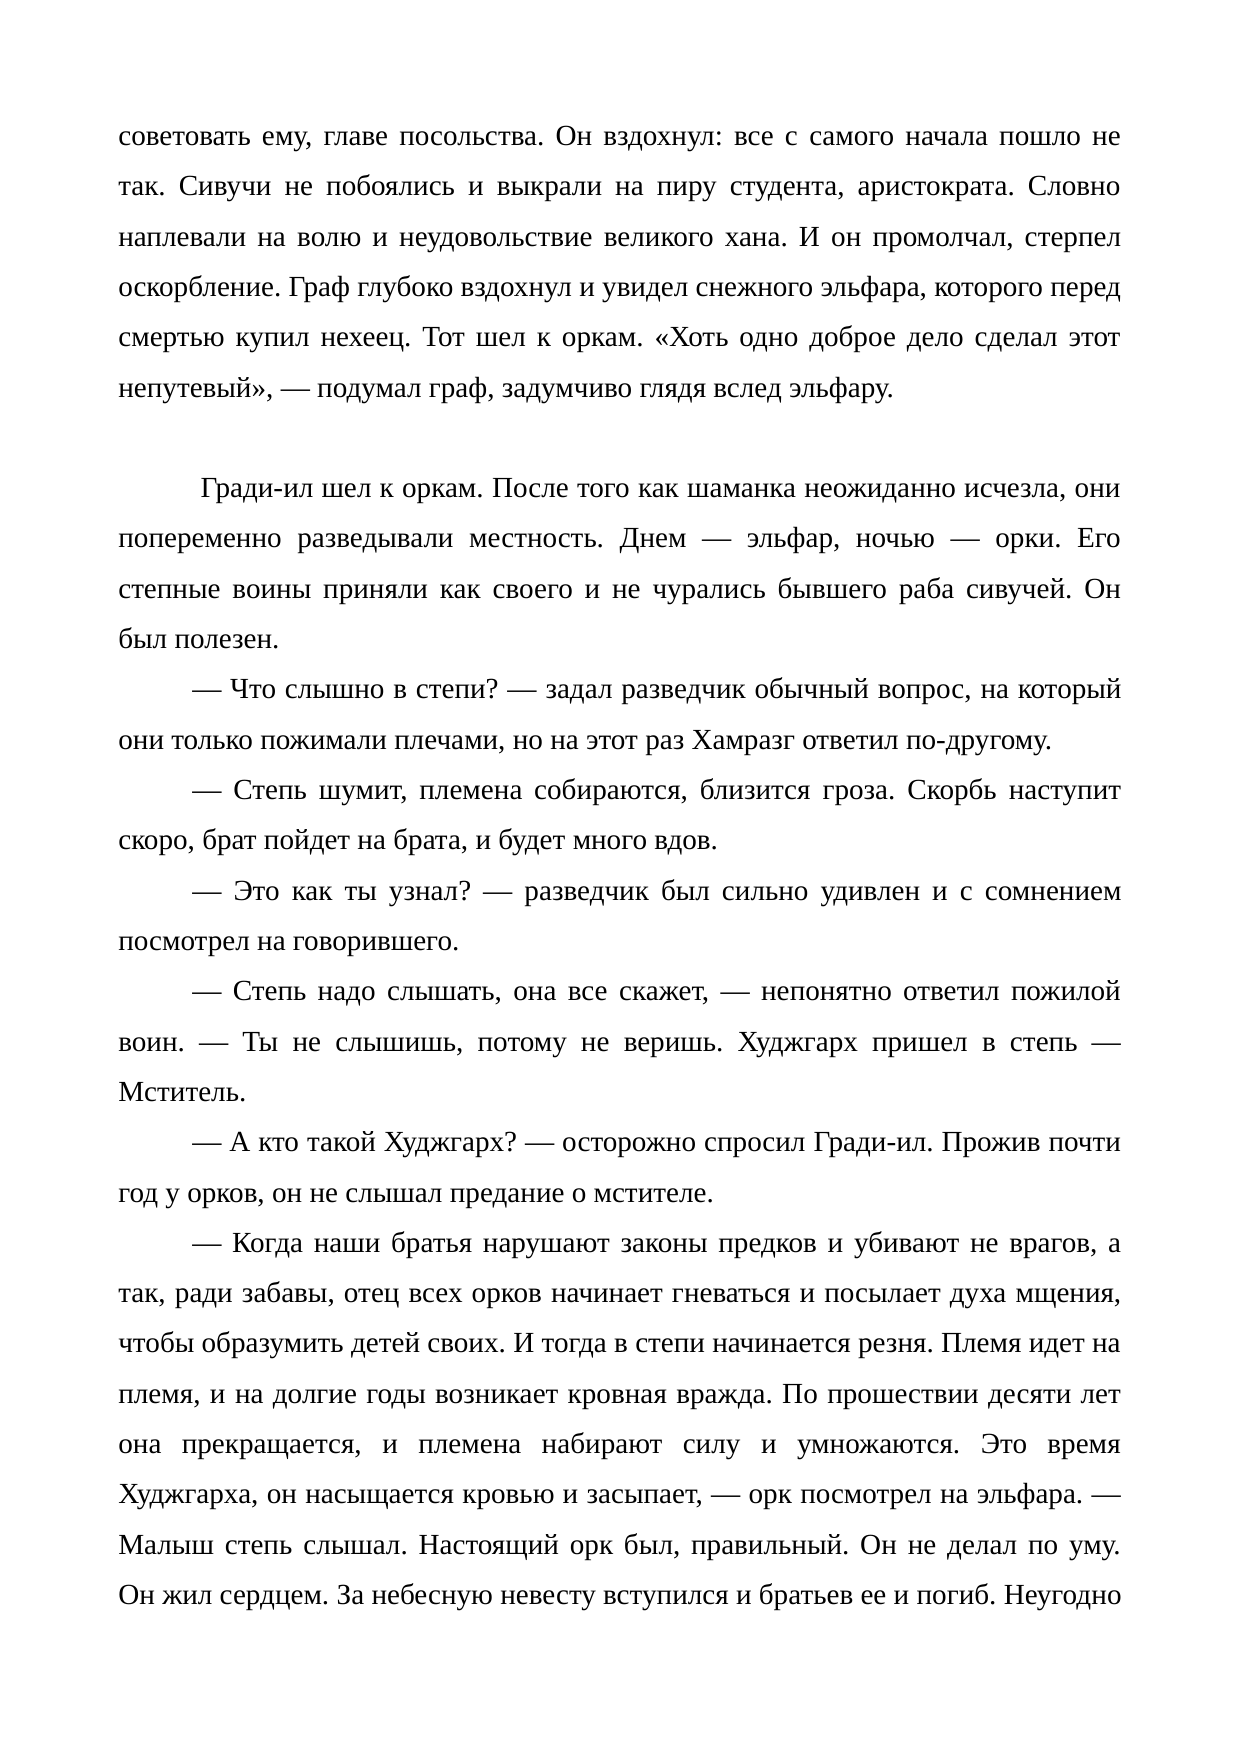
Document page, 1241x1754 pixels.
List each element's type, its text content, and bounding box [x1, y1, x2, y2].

text — Степь надо слышать, она все скажет, — непонятно ответил пожилой воин. — Ты не слышишь, потому не веришь. Худжгарх пришел в степь — Мститель. [118, 973, 1122, 1108]
text — Когда наши братья нарушают законы предков и убивают не врагов, а так, ради забавы, отец всех орков начинает гневаться и посылает духа мщения, чтобы образумить детей своих. И тогда в степи начинается резня. Племя идет на племя, и на долгие годы возникает кровная вражда. По прошествии десяти лет она прекращается, и племена набирают силу и умножаются. Это время Худжгарха, он насыщается кровью и засыпает, — орк посмотрел на эльфара. — Малыш степь слышал. Настоящий орк был, правильный. Он не делал по уму. Он жил сердцем. За небесную невесту вступился и братьев ее и погиб. Неугодно [118, 1225, 1122, 1611]
text советовать ему, главе посольства. Он вздохнул: все с самого начала пошло не так. Сивучи не побоялись и выкрали на пиру студента, аристократа. Словно наплевали на волю и неудовольствие великого хана. И он промолчал, стерпел оскорбление. Граф глубоко вздохнул и увидел снежного эльфара, которого перед смертью купил нехеец. Тот шел к оркам. «Хоть одно доброе дело сделал этот непутевый», — подумал граф, задумчиво глядя вслед эльфару. [118, 118, 1122, 403]
text — Степь шумит, племена собираются, близится гроза. Скорбь наступит скоро, брат пойдет на брата, и будет много вдов. [118, 772, 1122, 856]
text — Это как ты узнал? — разведчик был сильно удивлен и с сомнением посмотрел на говорившего. [118, 873, 1122, 957]
text Гради-ил шел к оркам. После того как шаманка неожиданно исчезла, они попеременно разведывали местность. Днем — эльфар, ночью — орки. Его степные воины приняли как своего и не чурались бывшего раба сивучей. Он был полезен. [118, 470, 1122, 655]
text — Что слышно в степи? — задал разведчик обычный вопрос, на который они только пожимали плечами, но на этот раз Хамразг ответил по-другому. [118, 672, 1122, 755]
text — А кто такой Худжгарх? — осторожно спросил Гради-ил. Прожив почти год у орков, он не слышал предание о мстителе. [118, 1124, 1122, 1208]
